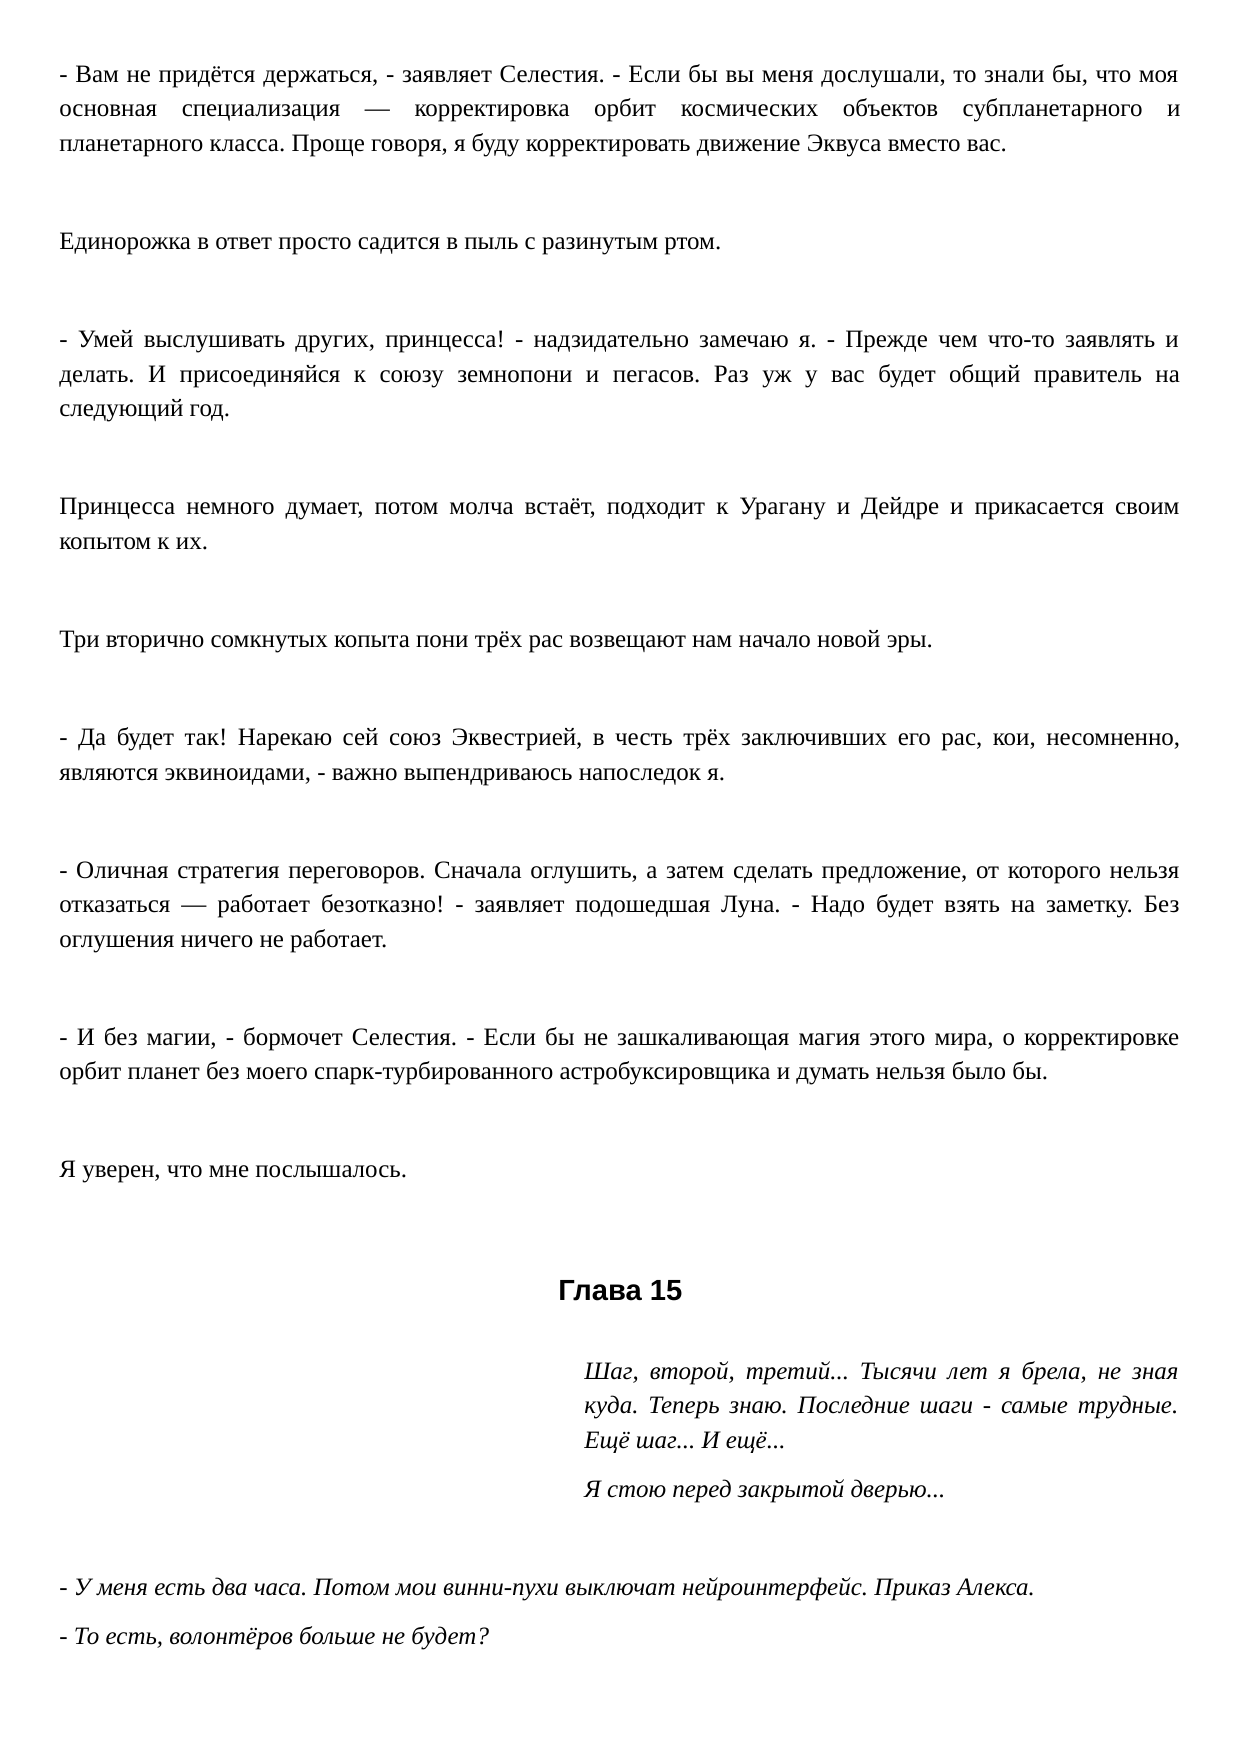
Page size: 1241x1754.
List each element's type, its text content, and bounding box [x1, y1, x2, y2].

text Единорожка в ответ просто садится в пыль с разинутым ртом. [59, 226, 1181, 255]
text - То есть, волонтёров больше не будет? [59, 1621, 1181, 1650]
text - Оличная стратегия переговоров. Сначала оглушить, а затем сделать предложение, от которого нельзя отказаться — работает безотказно! - заявляет подошедшая Луна. - Надо будет взять на заметку. Без оглушения ничего не работает. [59, 855, 1181, 952]
text - У меня есть два часа. Потом мои винни-пухи выключат нейроинтерфейс. Приказ Алекса. [59, 1572, 1181, 1601]
text - Умей выслушивать других, принцесса! - надзидательно замечаю я. - Прежде чем что-то заявлять и делать. И присоединяйся к союзу земнопони и пегасов. Раз уж у вас будет общий правитель на следующий год. [59, 324, 1181, 422]
text Шаг, второй, третий... Тысячи лет я брела, не зная куда. Теперь знаю. Последние шаги - самые трудные. Ещё шаг... И ещё... [584, 1356, 1181, 1454]
text - Вам не придётся держаться, - заявляет Селестия. - Если бы вы меня дослушали, то знали бы, что моя основная специализация — корректировка орбит космических объектов субпланетарного и планетарного класса. Проще говоря, я буду корректировать движение Эквуса вместо вас. [59, 59, 1181, 157]
subtitle Глава 15 [59, 1273, 1181, 1307]
text Три вторично сомкнутых копыта пони трёх рас возвещают нам начало новой эры. [59, 624, 1181, 653]
text Я стою перед закрытой дверью... [584, 1474, 1181, 1503]
text - И без магии, - бормочет Селестия. - Если бы не зашкаливающая магия этого мира, о корректировке орбит планет без моего спарк-турбированного астробуксировщика и думать нельзя было бы. [59, 1022, 1181, 1085]
text Я уверен, что мне послышалось. [59, 1154, 1181, 1183]
text Принцесса немного думает, потом молча встаёт, подходит к Урагану и Дейдре и прикасается своим копытом к их. [59, 491, 1181, 554]
text - Да будет так! Нарекаю сей союз Эквестрией, в честь трёх заключивших его рас, кои, несомненно, являются эквиноидами, - важно выпендриваюсь напоследок я. [59, 722, 1181, 785]
